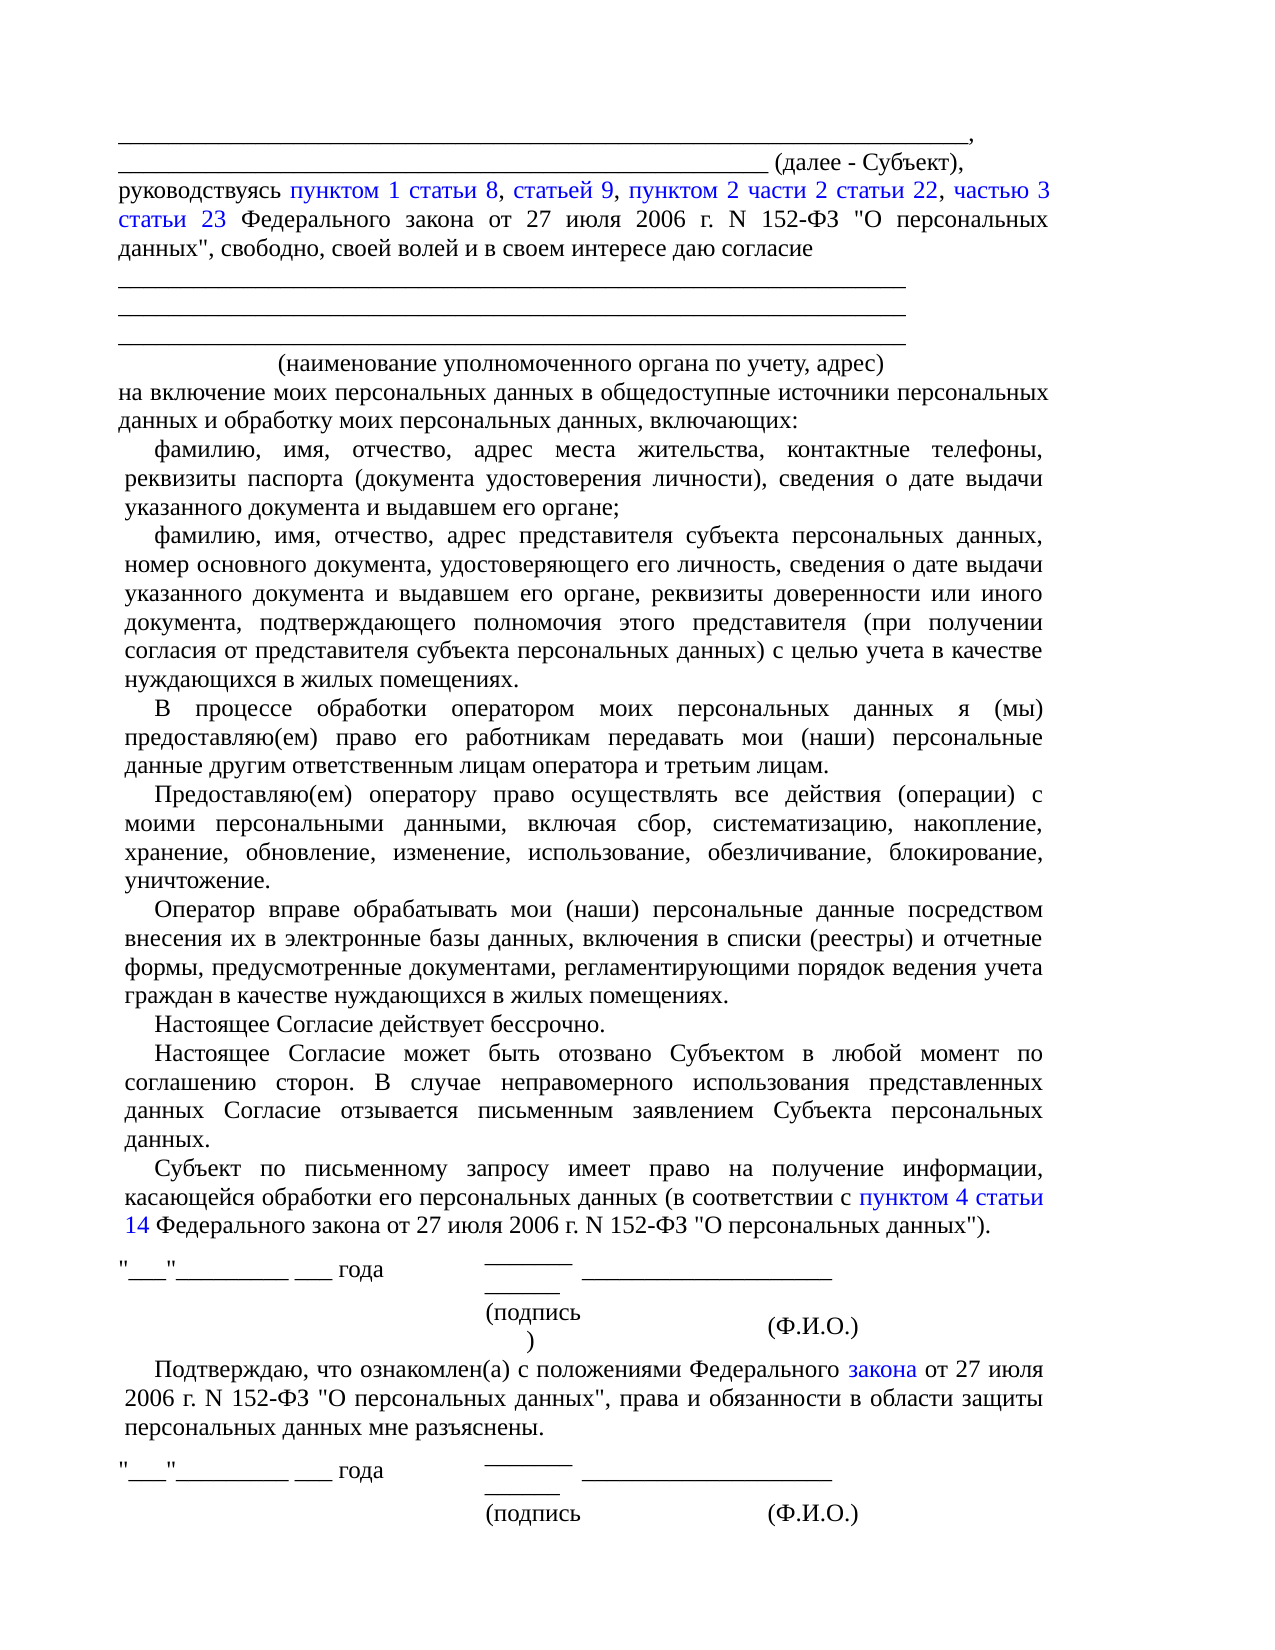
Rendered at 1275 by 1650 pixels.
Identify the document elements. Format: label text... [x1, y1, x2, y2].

table_cell (Ф.И.О.) [582, 1297, 1050, 1354]
table_cell _____________ [485, 1239, 582, 1297]
table_cell на включение моих персональных данных в общедоступные источники персональных данных и обработку моих персональных данных, включающих: фамилию, имя, отчество, адрес места жительства, контактные телефоны, реквизиты паспорта (документа удостоверения личности), сведения о дате выдачи указанного документа и выдавшем его органе; фамилию, имя, отчество, адрес представителя субъекта персональных данных, номер основного документа, удостоверяющего его личность, сведения о дате выдачи указанного документа и выдавшем его органе, реквизиты доверенности или иного документа, подтверждающего полномочия этого представителя (при получении согласия от представителя субъекта персональных данных) с целью учета в качестве нуждающихся в жилых помещениях. В процессе обработки оператором моих персональных данных я (мы) предоставляю(ем) право его работникам передавать мои (наши) персональные данные другим ответственным лицам оператора и третьим лицам. Предоставляю(ем) оператору право осуществлять все действия (операции) с моими персональными данными, включая сбор, систематизацию, накопление, хранение, обновление, изменение, использование, обезличивание, блокирование, уничтожение. Оператор вправе обрабатывать мои (наши) персональные данные посредством внесения их в электронные базы данных, включения в списки (реестры) и отчетные формы, предусмотренные документами, регламентирующими порядок ведения учета граждан в качестве нуждающихся в жилых помещениях. Настоящее Согласие действует бессрочно. Настоящее Согласие может быть отозвано Субъектом в любой момент по соглашению сторон. В случае неправомерного использования представленных данных Согласие отзывается письменным заявлением Субъекта персональных данных. Субъект по письменному запросу имеет право на получение информации, касающейся обработки его персональных данных (в соответствии с пунктом 4 статьи 14 Федерального закона от 27 июля 2006 г. N 152-ФЗ "О персональных данных"). [118, 377, 1050, 1239]
table_cell Подтверждаю, что ознакомлен(а) с положениями Федерального закона от 27 июля 2006 г. N 152-ФЗ "О персональных данных", права и обязанности в области защиты персональных данных мне разъяснены. [118, 1354, 1050, 1441]
table_cell _______________________________________________________________ [118, 319, 1050, 348]
table_cell _______________________________________________________________ [118, 291, 1050, 319]
table_cell (наименование уполномоченного органа по учету, адрес) [118, 348, 1050, 377]
table_cell [118, 1297, 484, 1354]
table_cell (Ф.И.О.) [582, 1498, 1050, 1532]
table_cell руководствуясь пунктом 1 статьи 8, статьей 9, пунктом 2 части 2 статьи 22, частью 3 статьи 23 Федерального закона от 27 июля 2006 г. N 152-ФЗ "О персональных данных", свободно, своей волей и в своем интересе даю согласие [118, 176, 1050, 262]
table_cell "___"_________ ___ года [118, 1239, 484, 1297]
table_cell (подпись [485, 1498, 582, 1532]
table_cell ____________________________________________________ (далее - Субъект), [118, 147, 1050, 176]
table_cell _____________ [485, 1441, 582, 1498]
table_cell _______________________________________________________________ [118, 262, 1050, 291]
table_cell [118, 1498, 484, 1532]
table_cell "___"_________ ___ года [118, 1441, 484, 1498]
table_cell ____________________ [582, 1441, 1050, 1498]
table_cell ____________________ [582, 1239, 1050, 1297]
table_cell (подпись) [485, 1297, 582, 1354]
table_cell ____________________________________________________________________, [118, 118, 1050, 147]
